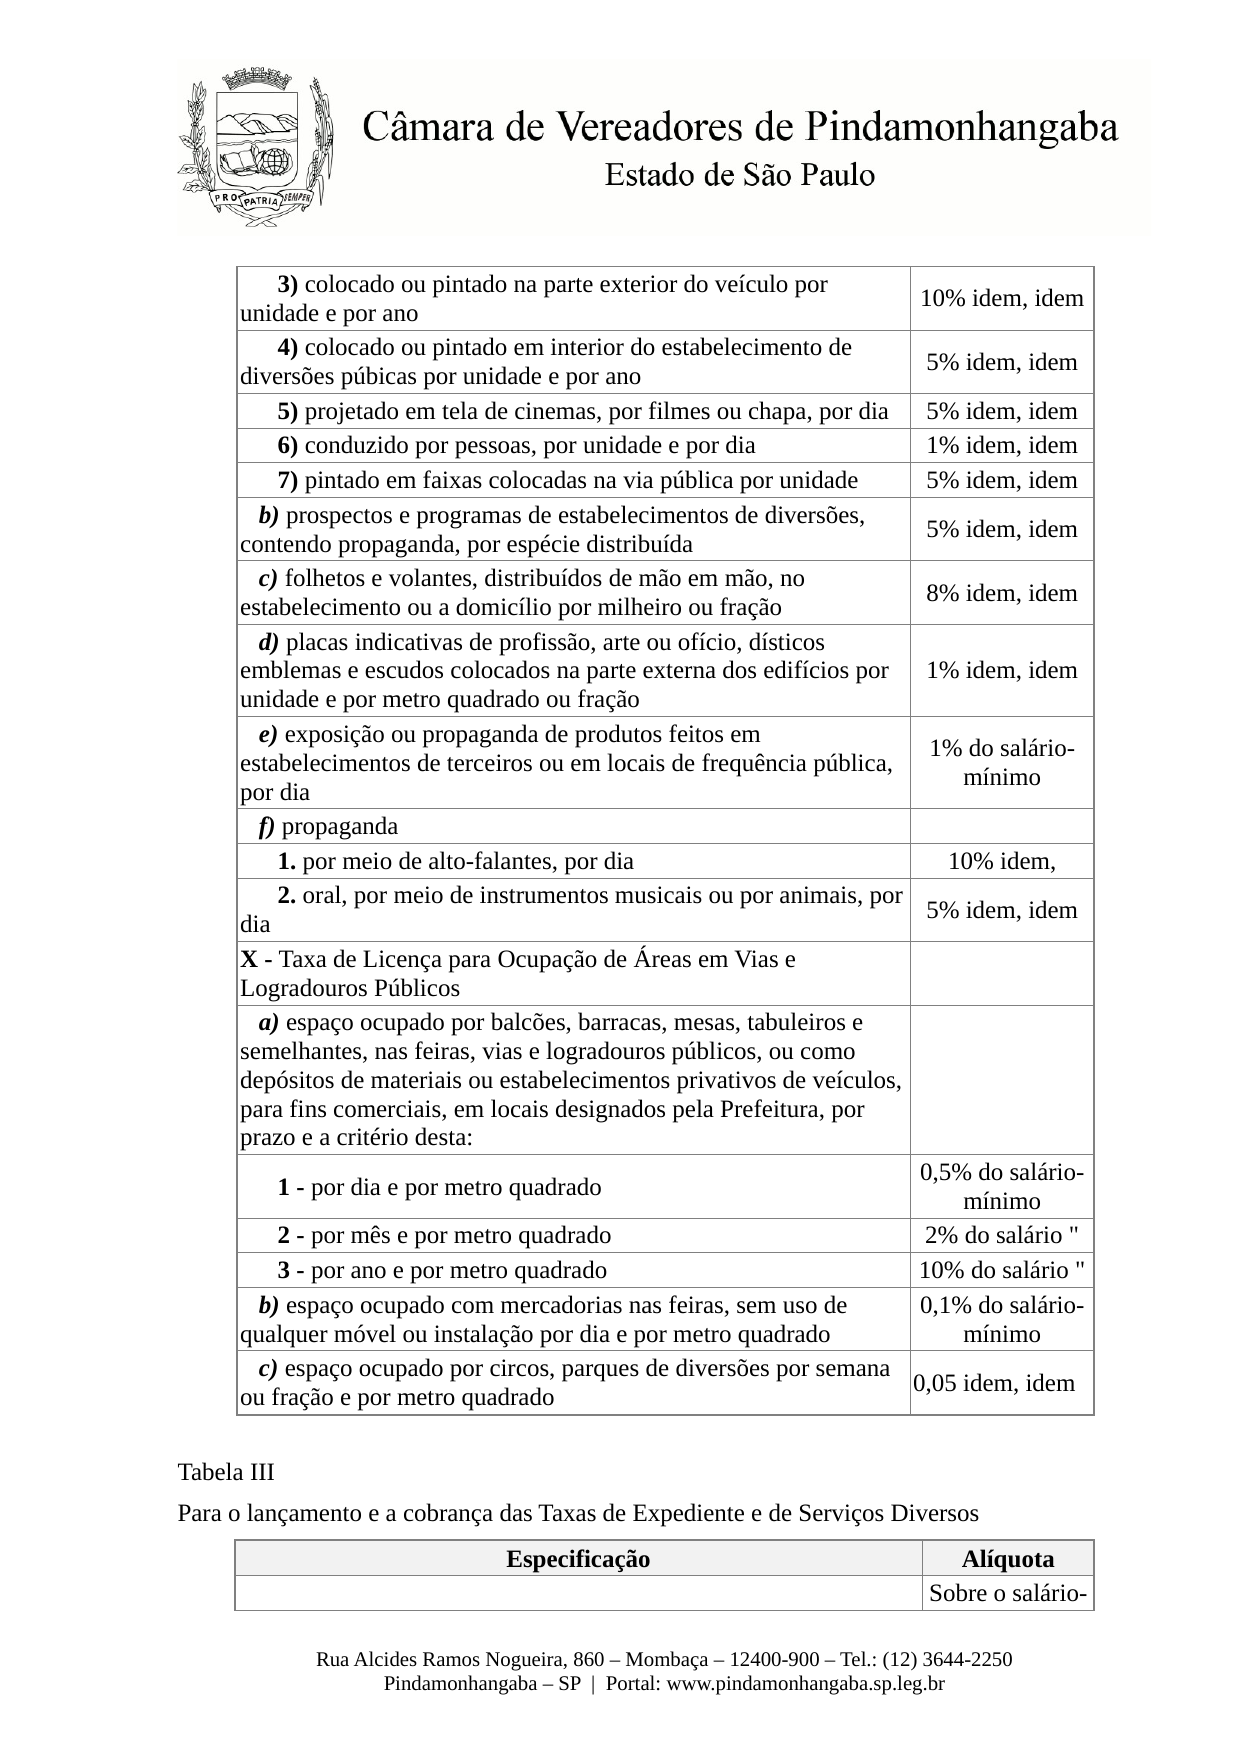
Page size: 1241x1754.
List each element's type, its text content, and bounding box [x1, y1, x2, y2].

table_cell 0,05 idem, idem [911, 1351, 1093, 1414]
table_cell 2% do salário " [911, 1219, 1093, 1252]
table_cell [236, 1576, 922, 1610]
table_cell d) placas indicativas de profissão, arte ou ofício, dísticos emblemas e escudos colocados na parte externa dos edifícios por unidade e por metro quadrado ou fração [238, 625, 910, 716]
table_cell 1% do salário-mínimo [911, 717, 1093, 808]
table_cell c) folhetos e volantes, distribuídos de mão em mão, no estabelecimento ou a domicílio por milheiro ou fração [238, 561, 910, 624]
table_cell 1% idem, idem [911, 429, 1093, 462]
table_cell 7) pintado em faixas colocadas na via pública por unidade [238, 463, 910, 497]
table_cell 10% idem, [911, 844, 1093, 878]
table_cell 5% idem, idem [911, 331, 1093, 393]
table_cell [911, 809, 1093, 843]
table_cell c) espaço ocupado por circos, parques de diversões por semana ou fração e por metro quadrado [238, 1351, 910, 1414]
text Tabela III [177, 1457, 1152, 1485]
table_cell 0,1% do salário-mínimo [911, 1288, 1093, 1350]
table_cell 2. oral, por meio de instrumentos musicais ou por animais, por dia [238, 879, 910, 941]
table_cell 3) colocado ou pintado na parte exterior do veículo por unidade e por ano [238, 267, 910, 329]
table_cell 0,5% do salário-mínimo [911, 1155, 1093, 1218]
table_cell [911, 942, 1093, 1004]
table_cell 5% idem, idem [911, 879, 1093, 941]
table_cell 10% idem, idem [911, 267, 1093, 329]
table_cell 8% idem, idem [911, 561, 1093, 624]
picture [177, 59, 1152, 236]
table_cell a) espaço ocupado por balcões, barracas, mesas, tabuleiros e semelhantes, nas feiras, vias e logradouros públicos, ou como depósitos de materiais ou estabelecimentos privativos de veículos, para fins comerciais, em locais designados pela Prefeitura, por prazo e a critério desta: [238, 1006, 910, 1154]
table_cell 5% idem, idem [911, 498, 1093, 560]
table_cell b) prospectos e programas de estabelecimentos de diversões, contendo propaganda, por espécie distribuída [238, 498, 910, 560]
table_cell 4) colocado ou pintado em interior do estabelecimento de diversões púbicas por unidade e por ano [238, 331, 910, 393]
table_cell [911, 1006, 1093, 1154]
table_cell e) exposição ou propaganda de produtos feitos em estabelecimentos de terceiros ou em locais de frequência pública, por dia [238, 717, 910, 808]
table_header Alíquota [923, 1541, 1093, 1575]
table_cell 10% do salário " [911, 1253, 1093, 1287]
text Para o lançamento e a cobrança das Taxas de Expediente e de Serviços Diversos [177, 1498, 1152, 1527]
table_cell 5% idem, idem [911, 394, 1093, 428]
table_cell f) propaganda [238, 809, 910, 843]
table_cell 3 - por ano e por metro quadrado [238, 1253, 910, 1287]
table_cell 1 - por dia e por metro quadrado [238, 1155, 910, 1218]
table_cell 5) projetado em tela de cinemas, por filmes ou chapa, por dia [238, 394, 910, 428]
table_header Especificação [236, 1541, 922, 1575]
table_cell 5% idem, idem [911, 463, 1093, 497]
table_cell Sobre o salário- [923, 1576, 1093, 1610]
table_cell 1. por meio de alto-falantes, por dia [238, 844, 910, 878]
table_cell 6) conduzido por pessoas, por unidade e por dia [238, 429, 910, 462]
table_cell 1% idem, idem [911, 625, 1093, 716]
table_cell b) espaço ocupado com mercadorias nas feiras, sem uso de qualquer móvel ou instalação por dia e por metro quadrado [238, 1288, 910, 1350]
table_cell 2 - por mês e por metro quadrado [238, 1219, 910, 1252]
table_cell X - Taxa de Licença para Ocupação de Áreas em Vias e Logradouros Públicos [238, 942, 910, 1004]
